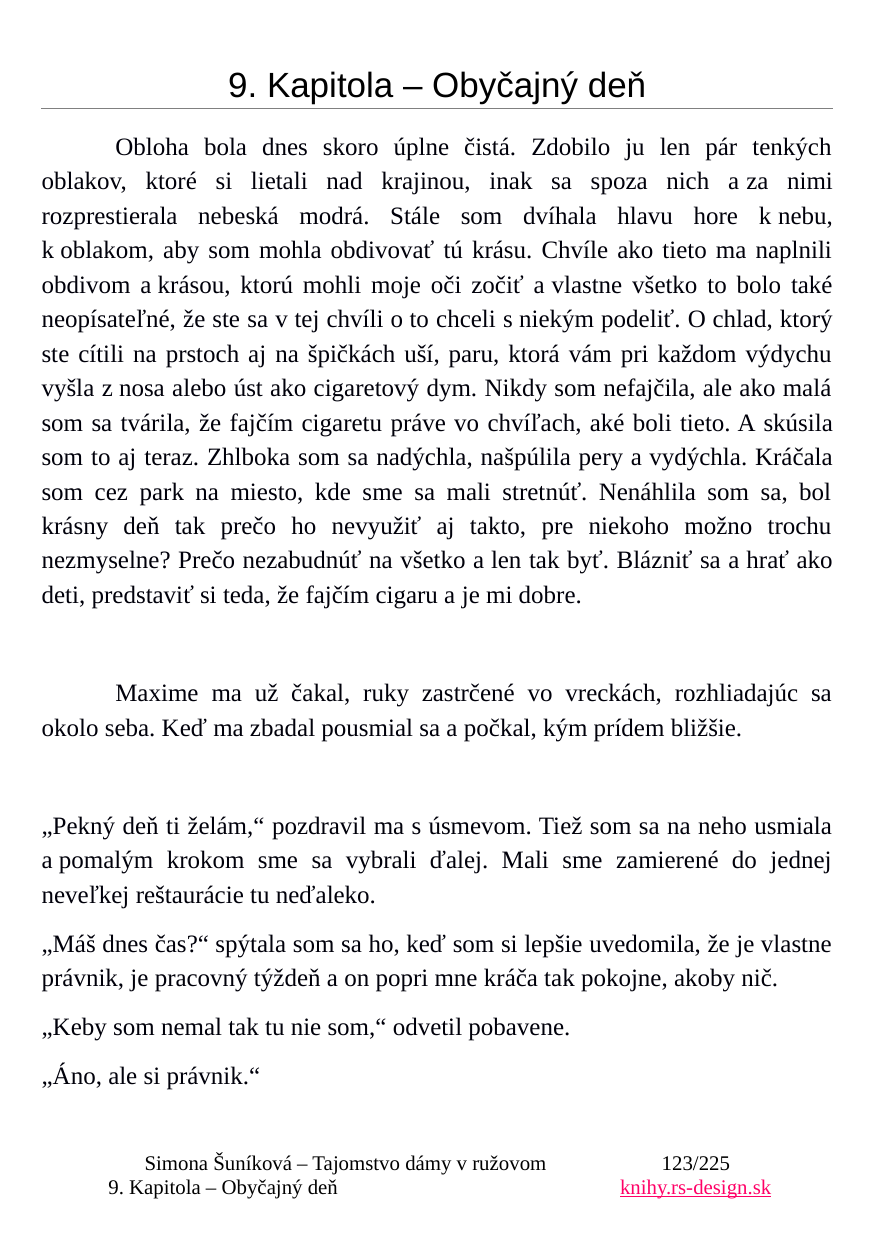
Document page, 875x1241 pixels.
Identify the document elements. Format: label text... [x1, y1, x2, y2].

text „Áno, ale si právnik.“ [41, 1061, 833, 1090]
text Obloha bola dnes skoro úplne čistá. Zdobilo ju len pár tenkých oblakov, ktoré si lietali nad krajinou, inak sa spoza nich a za nimi rozprestierala nebeská modrá. Stále som dvíhala hlavu hore k nebu, k oblakom, aby som mohla obdivovať tú krásu. Chvíle ako tieto ma naplnili obdivom a krásou, ktorú mohli moje oči zočiť a vlastne všetko to bolo také neopísateľné, že ste sa v tej chvíli o to chceli s niekým podeliť. O chlad, ktorý ste cítili na prstoch aj na špičkách uší, paru, ktorá vám pri každom výdychu vyšla z nosa alebo úst ako cigaretový dym. Nikdy som nefajčila, ale ako malá som sa tvárila, že fajčím cigaretu práve vo chvíľach, aké boli tieto. A skúsila som to aj teraz. Zhlboka som sa nadýchla, našpúlila pery a vydýchla. Kráčala som cez park na miesto, kde sme sa mali stretnúť. Nenáhlila som sa, bol krásny deň tak prečo ho nevyužiť aj takto, pre niekoho možno trochu nezmyselne? Prečo nezabudnúť na všetko a len tak byť. Blázniť sa a hrať ako deti, predstaviť si teda, že fajčím cigaru a je mi dobre. [41, 132, 833, 609]
text „Keby som nemal tak tu nie som,“ odvetil pobavene. [41, 1012, 833, 1041]
subtitle 9. Kapitola – Obyčajný deň [41, 62, 833, 108]
text „Máš dnes čas?“ spýtala som sa ho, keď som si lepšie uvedomila, že je vlastne právnik, je pracovný týždeň a on popri mne kráča tak pokojne, akoby nič. [41, 929, 833, 992]
text Maxime ma už čakal, ruky zastrčené vo vreckách, rozhliadajúc sa okolo seba. Keď ma zbadal pousmial sa a počkal, kým prídem bližšie. [41, 678, 833, 741]
text „Pekný deň ti želám,“ pozdravil ma s úsmevom. Tiež som sa na neho usmiala a pomalým krokom sme sa vybrali ďalej. Mali sme zamierené do jednej neveľkej reštaurácie tu neďaleko. [41, 811, 833, 908]
